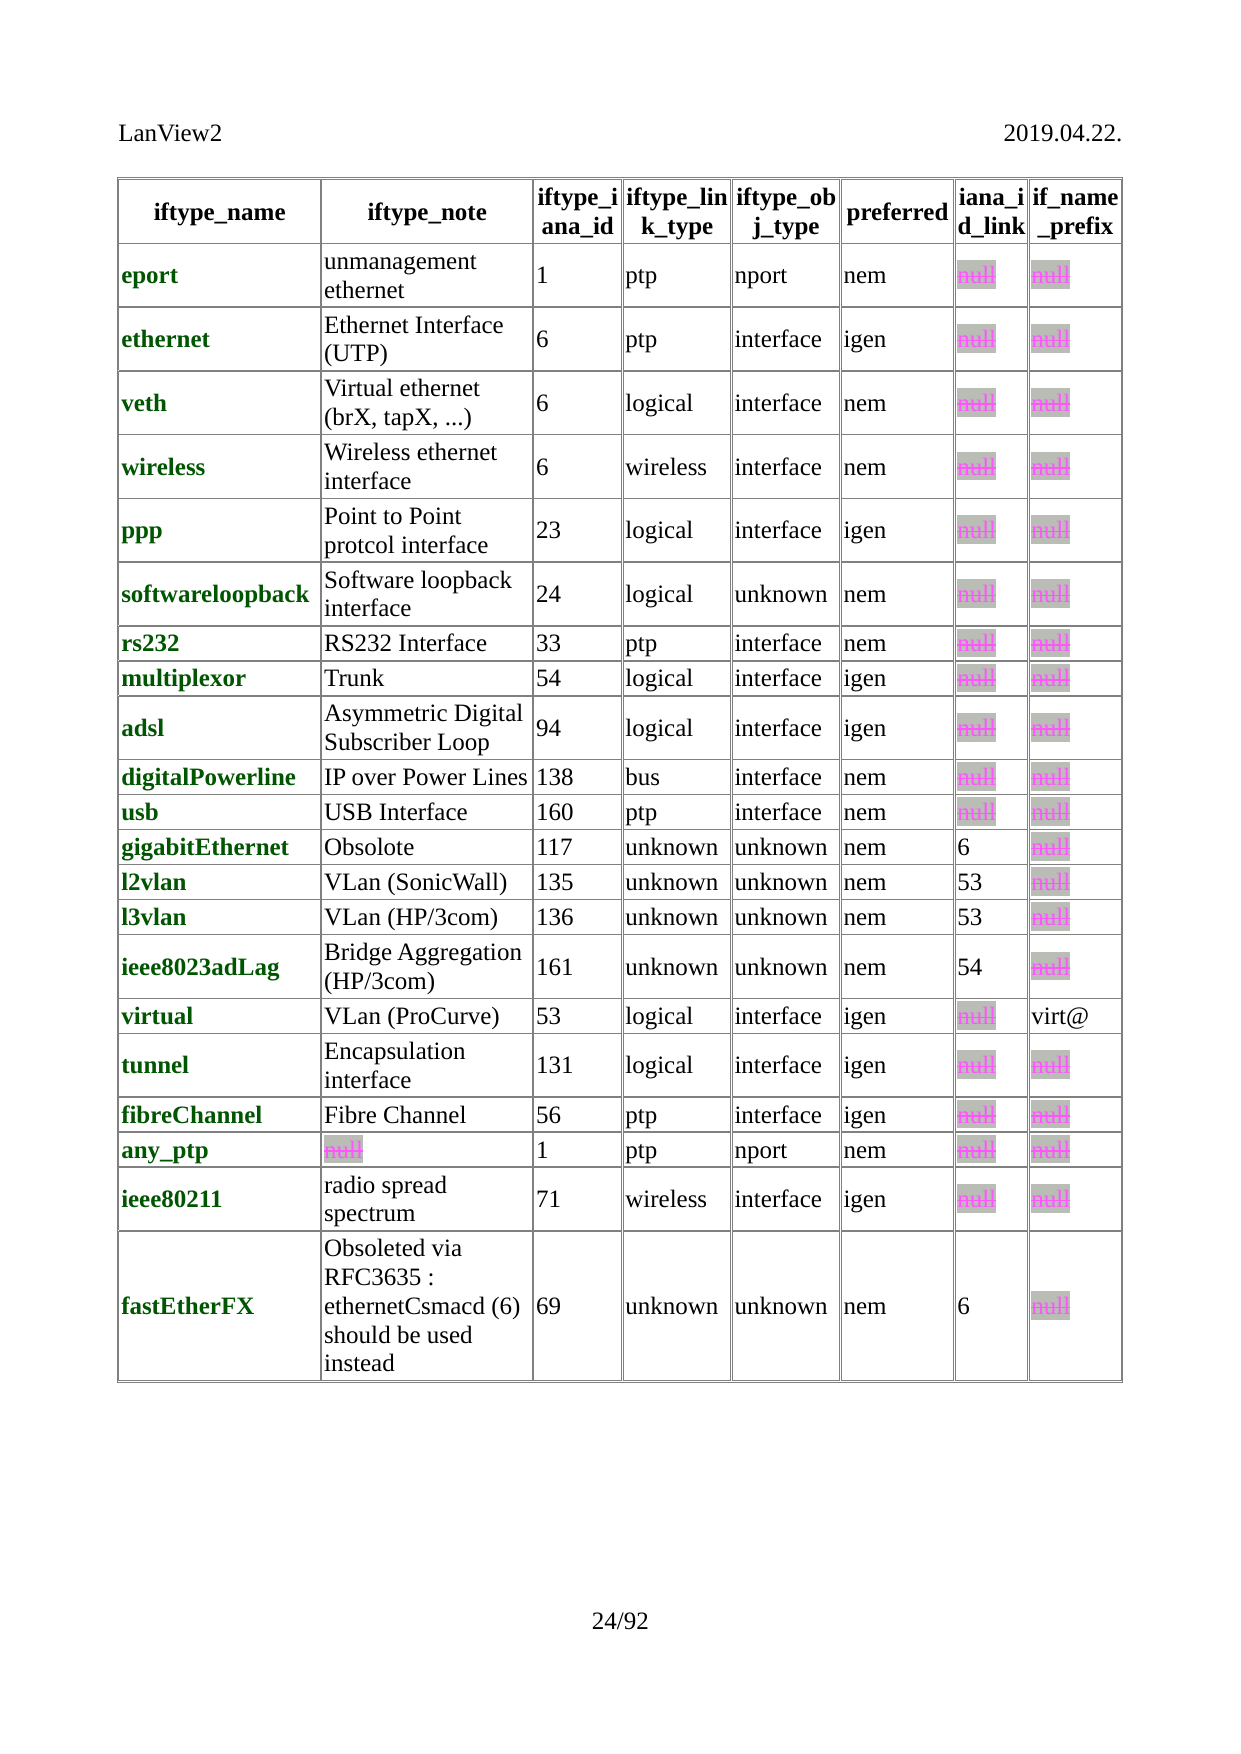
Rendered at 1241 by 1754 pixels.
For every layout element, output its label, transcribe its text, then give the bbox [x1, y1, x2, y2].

table_cell nem [842, 563, 953, 625]
table_cell Encapsulation interface [322, 1034, 532, 1096]
table_cell null [1030, 1232, 1121, 1380]
table_cell unknown [733, 563, 839, 625]
table_cell null [1030, 435, 1121, 498]
table_cell logical [624, 697, 730, 759]
table_cell usb [119, 795, 320, 829]
table_cell rs232 [119, 627, 320, 660]
table_cell interface [733, 697, 839, 759]
table_cell null [956, 760, 1027, 794]
table_cell 71 [534, 1168, 621, 1230]
table_cell nem [842, 1133, 953, 1166]
table_cell 1 [534, 244, 621, 306]
table_cell nem [842, 830, 953, 864]
table_cell 160 [534, 795, 621, 829]
table_cell null [956, 1133, 1027, 1166]
table_cell unknown [624, 830, 730, 864]
table_cell null [956, 662, 1027, 695]
table_cell unknown [733, 830, 839, 864]
table_header if_name_prefix [1030, 180, 1121, 243]
table_cell nem [842, 935, 953, 998]
table_cell null [1030, 308, 1121, 370]
table_cell unmanagement ethernet [322, 244, 532, 306]
table_cell nem [842, 627, 953, 660]
table_cell 131 [534, 1034, 621, 1096]
table_cell nem [842, 435, 953, 498]
table_cell null [956, 1098, 1027, 1131]
table_cell ptp [624, 1098, 730, 1131]
table_cell multiplexor [119, 662, 320, 695]
table_cell RS232 Interface [322, 627, 532, 660]
table_cell null [956, 1168, 1027, 1230]
table_cell virt@ [1030, 999, 1121, 1033]
table_cell 53 [534, 999, 621, 1033]
table_cell null [956, 372, 1027, 434]
table_cell 6 [534, 435, 621, 498]
table_cell nport [733, 244, 839, 306]
table_cell gigabitEthernet [119, 830, 320, 864]
table_cell 69 [534, 1232, 621, 1380]
table_cell null [956, 627, 1027, 660]
table_cell interface [733, 499, 839, 561]
table_cell VLan (SonicWall) [322, 865, 532, 899]
table_cell ethernet [119, 308, 320, 370]
table_cell unknown [733, 900, 839, 934]
table_header iftype_note [322, 180, 532, 243]
table_cell null [1030, 1034, 1121, 1096]
table_cell fastEtherFX [119, 1232, 320, 1380]
table_cell interface [733, 1168, 839, 1230]
table_cell null [956, 499, 1027, 561]
table_cell ptp [624, 795, 730, 829]
table_cell veth [119, 372, 320, 434]
table_cell nem [842, 1232, 953, 1380]
table_cell ppp [119, 499, 320, 561]
table_cell softwareloopback [119, 563, 320, 625]
table_cell 23 [534, 499, 621, 561]
table_cell digitalPowerline [119, 760, 320, 794]
table_cell adsl [119, 697, 320, 759]
table_cell 53 [956, 865, 1027, 899]
table_cell null [1030, 935, 1121, 998]
table_cell nport [733, 1133, 839, 1166]
table_cell 136 [534, 900, 621, 934]
table_cell igen [842, 308, 953, 370]
table_cell unknown [624, 1232, 730, 1380]
table_cell 6 [956, 830, 1027, 864]
table_cell 138 [534, 760, 621, 794]
table_cell 53 [956, 900, 1027, 934]
table_header iana_id_link [956, 180, 1027, 243]
table_cell ptp [624, 308, 730, 370]
table_cell nem [842, 795, 953, 829]
table_cell null [956, 435, 1027, 498]
table_header iftype_name [119, 180, 320, 243]
table_cell igen [842, 662, 953, 695]
table_cell interface [733, 1034, 839, 1096]
table_cell null [1030, 900, 1121, 934]
table_cell unknown [624, 900, 730, 934]
table_cell unknown [733, 1232, 839, 1380]
table_cell tunnel [119, 1034, 320, 1096]
table_cell interface [733, 999, 839, 1033]
table_cell null [956, 999, 1027, 1033]
table_cell ieee8023adLag [119, 935, 320, 998]
table_cell fibreChannel [119, 1098, 320, 1131]
table_cell null [956, 563, 1027, 625]
table_cell logical [624, 1034, 730, 1096]
table_cell null [322, 1133, 532, 1166]
table_cell interface [733, 627, 839, 660]
table_cell USB Interface [322, 795, 532, 829]
table_cell null [1030, 372, 1121, 434]
table_cell 117 [534, 830, 621, 864]
table_cell VLan (HP/3com) [322, 900, 532, 934]
table_cell interface [733, 372, 839, 434]
table_cell null [1030, 244, 1121, 306]
table_cell null [956, 697, 1027, 759]
table_cell Point to Point protcol interface [322, 499, 532, 561]
table_cell igen [842, 1168, 953, 1230]
table_cell 6 [534, 308, 621, 370]
table_cell Trunk [322, 662, 532, 695]
table_cell 24 [534, 563, 621, 625]
table_cell igen [842, 1034, 953, 1096]
table_cell Obsolote [322, 830, 532, 864]
table_cell IP over Power Lines [322, 760, 532, 794]
table_cell 161 [534, 935, 621, 998]
table_cell interface [733, 1098, 839, 1131]
table_cell logical [624, 999, 730, 1033]
table_cell logical [624, 662, 730, 695]
table_cell Virtual ethernet (brX, tapX, ...) [322, 372, 532, 434]
table_cell VLan (ProCurve) [322, 999, 532, 1033]
table_cell virtual [119, 999, 320, 1033]
table_cell null [1030, 662, 1121, 695]
table_cell null [1030, 830, 1121, 864]
table_cell logical [624, 499, 730, 561]
table_cell igen [842, 499, 953, 561]
table_cell 1 [534, 1133, 621, 1166]
table_cell null [1030, 627, 1121, 660]
table_cell l2vlan [119, 865, 320, 899]
table_cell nem [842, 760, 953, 794]
table_cell Asymmetric Digital Subscriber Loop [322, 697, 532, 759]
table_cell unknown [733, 865, 839, 899]
table_cell null [956, 795, 1027, 829]
table_cell 94 [534, 697, 621, 759]
table_cell nem [842, 865, 953, 899]
table_cell Ethernet Interface (UTP) [322, 308, 532, 370]
table_cell null [1030, 760, 1121, 794]
table_cell wireless [119, 435, 320, 498]
table_cell igen [842, 697, 953, 759]
table_cell 56 [534, 1098, 621, 1131]
table_header preferred [842, 180, 953, 243]
table_cell null [1030, 563, 1121, 625]
table_cell null [1030, 697, 1121, 759]
table_cell 6 [534, 372, 621, 434]
table_cell null [1030, 1133, 1121, 1166]
table_cell radio spread spectrum [322, 1168, 532, 1230]
table_cell null [1030, 499, 1121, 561]
table_cell igen [842, 1098, 953, 1131]
table_cell 6 [956, 1232, 1027, 1380]
table_cell nem [842, 900, 953, 934]
table_cell 33 [534, 627, 621, 660]
table_cell 54 [956, 935, 1027, 998]
table_cell unknown [624, 865, 730, 899]
table_cell null [1030, 1168, 1121, 1230]
table_cell Wireless ethernet interface [322, 435, 532, 498]
table_cell Fibre Channel [322, 1098, 532, 1131]
table_cell ptp [624, 627, 730, 660]
table_cell interface [733, 308, 839, 370]
table_cell eport [119, 244, 320, 306]
table_cell nem [842, 244, 953, 306]
table_cell interface [733, 760, 839, 794]
table_cell logical [624, 563, 730, 625]
table_cell null [956, 244, 1027, 306]
table_header iftype_obj_type [733, 180, 839, 243]
table_cell unknown [624, 935, 730, 998]
table_cell 135 [534, 865, 621, 899]
table_cell interface [733, 662, 839, 695]
table_cell wireless [624, 1168, 730, 1230]
table_cell logical [624, 372, 730, 434]
table_cell wireless [624, 435, 730, 498]
table_cell null [1030, 865, 1121, 899]
table_cell interface [733, 435, 839, 498]
table_cell ptp [624, 1133, 730, 1166]
table_cell null [956, 1034, 1027, 1096]
table_cell 54 [534, 662, 621, 695]
table_cell Software loopback interface [322, 563, 532, 625]
table_cell interface [733, 795, 839, 829]
table_cell l3vlan [119, 900, 320, 934]
table_cell Obsoleted via RFC3635 : ethernetCsmacd (6) should be used instead [322, 1232, 532, 1380]
table_cell null [956, 308, 1027, 370]
table_cell bus [624, 760, 730, 794]
table_cell igen [842, 999, 953, 1033]
table_cell nem [842, 372, 953, 434]
table_cell null [1030, 1098, 1121, 1131]
table_header iftype_iana_id [534, 180, 621, 243]
table_cell Bridge Aggregation (HP/3com) [322, 935, 532, 998]
table_cell null [1030, 795, 1121, 829]
table_header iftype_link_type [624, 180, 730, 243]
table_cell ptp [624, 244, 730, 306]
table_cell ieee80211 [119, 1168, 320, 1230]
table_cell any_ptp [119, 1133, 320, 1166]
table_cell unknown [733, 935, 839, 998]
